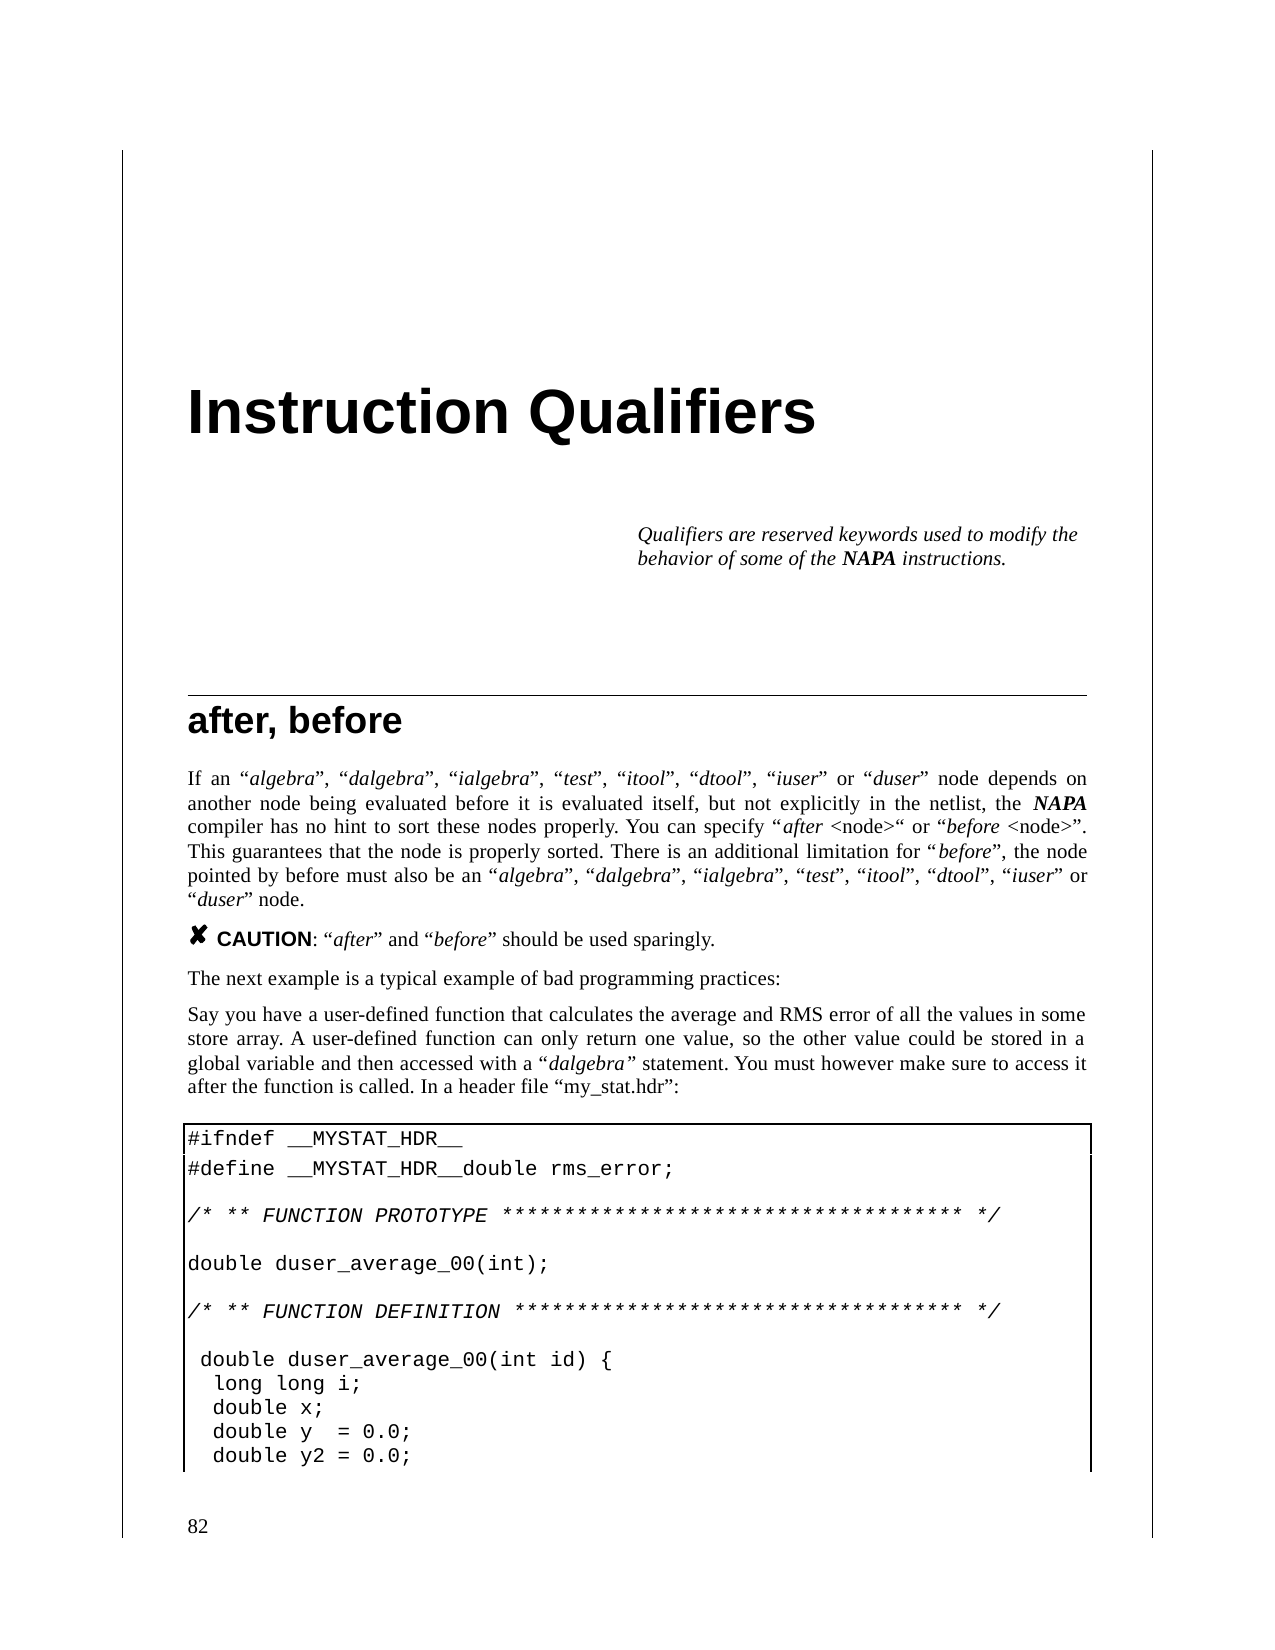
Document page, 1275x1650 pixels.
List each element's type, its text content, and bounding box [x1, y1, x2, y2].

text If an “algebra”, “dalgebra”, “ialgebra”, “test”, “itool”, “dtool”, “iuser” or “duser” node depends on another node being evaluated before it is evaluated itself, but not explicitly in the netlist, the NAPA compiler has no hint to sort these nodes properly. You can specify “after <node>“ or “before <node>”. This guarantees that the node is properly sorted. There is an additional limitation for “before”, the node pointed by before must also be an “algebra”, “dalgebra”, “ialgebra”, “test”, “itool”, “dtool”, “iuser” or “duser” node. [187, 766, 1087, 911]
text Qualifiers are reserved keywords used to modify the behavior of some of the NAPA instructions. [637, 521, 1087, 569]
subtitle Instruction Qualifiers [187, 375, 1087, 446]
text The next example is a typical example of bad programming practices: [187, 966, 1087, 990]
text #define __MYSTAT_HDR__double rms_error; /* ** FUNCTION PROTOTYPE ************************************* */ double duser_average_00(int); /* ** FUNCTION DEFINITION ************************************ */ double duser_average_00(int id) { long long i; double x; double y = 0.0; double y2 = 0.0; [184, 1154, 1091, 1472]
subtitle after, before [187, 696, 1087, 741]
text Say you have a user-defined function that calculates the average and RMS error of all the values in some store array. A user-defined function can only return one value, so the other value could be stored in a global variable and then accessed with a “dalgebra” statement. You must however make sure to access it after the function is called. In a header file “my_stat.hdr”: [187, 1002, 1087, 1098]
text  CAUTION: “after” and “before” should be used sparingly. [187, 923, 1087, 953]
text #ifndef __MYSTAT_HDR__ [185, 1125, 1090, 1154]
